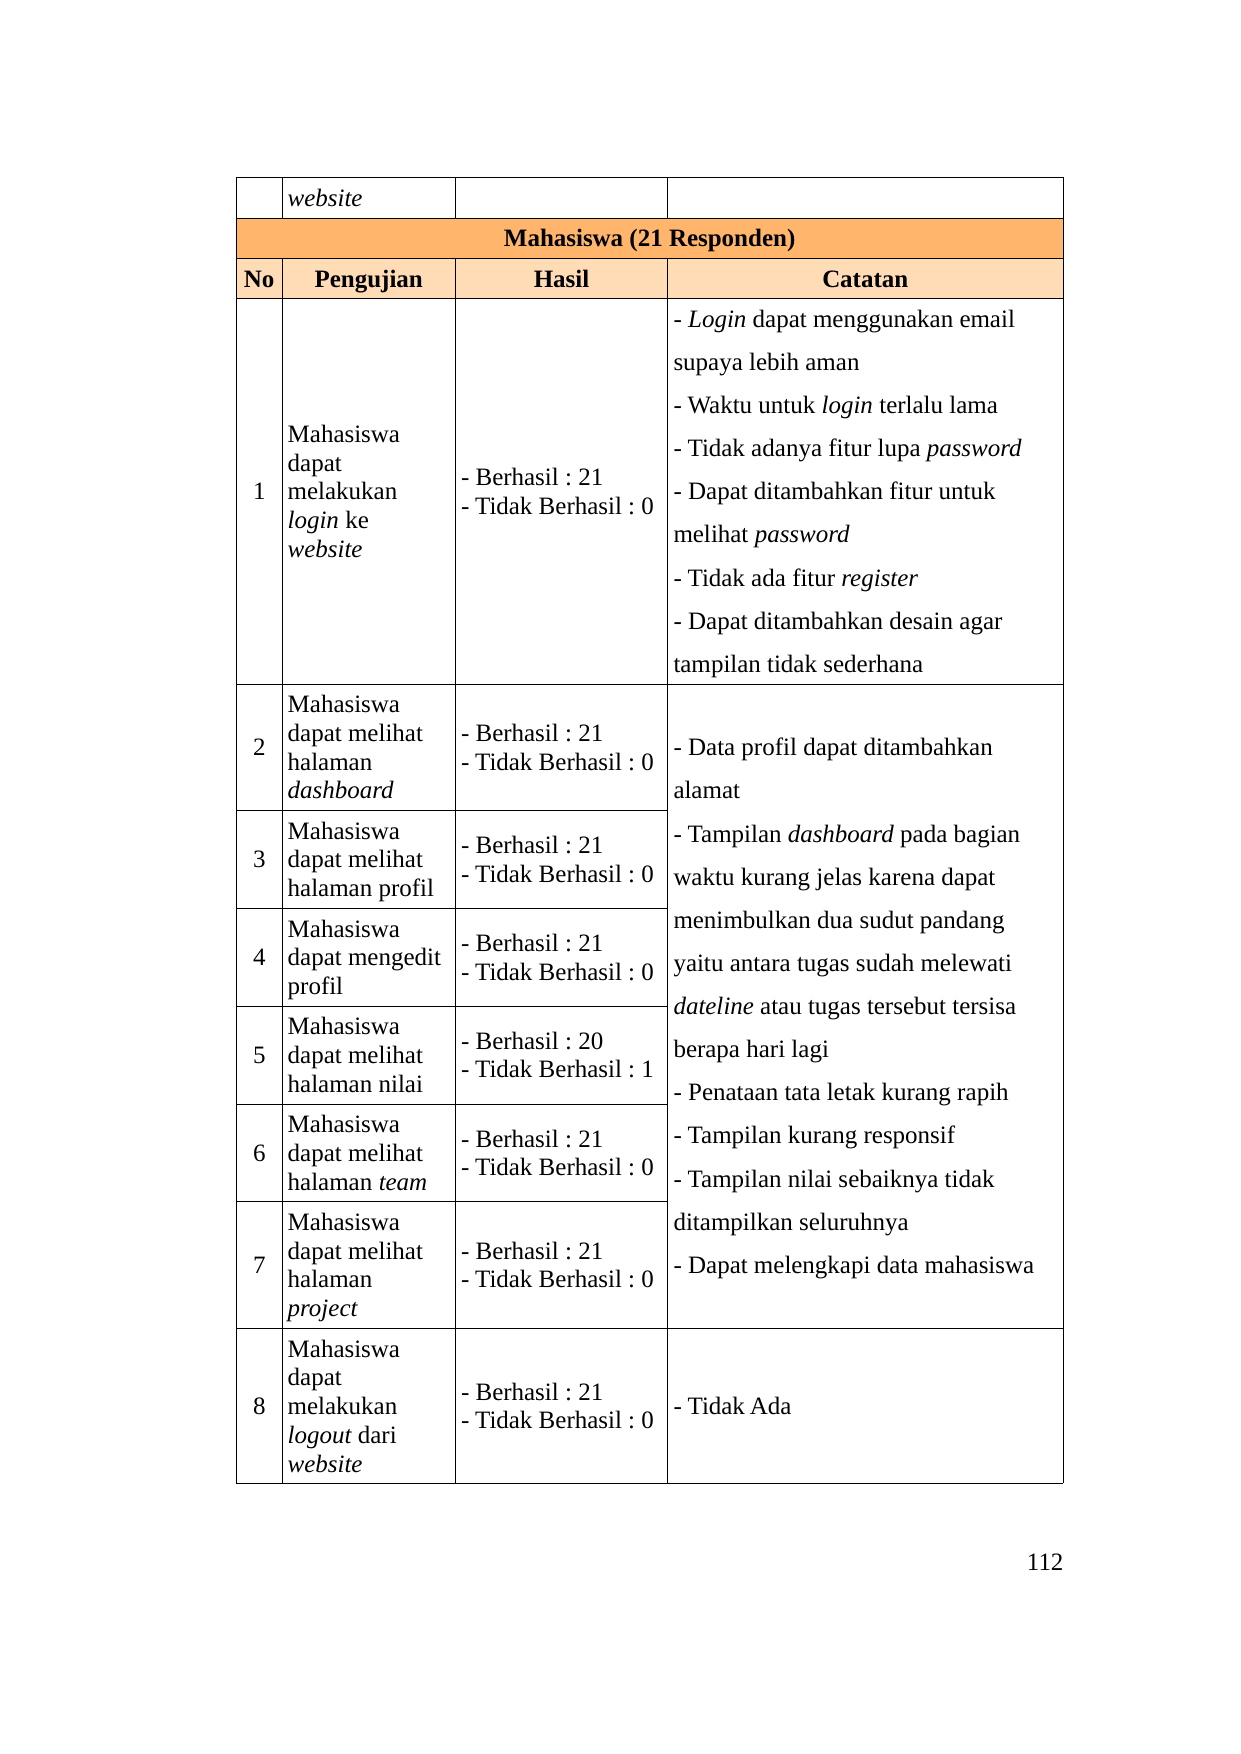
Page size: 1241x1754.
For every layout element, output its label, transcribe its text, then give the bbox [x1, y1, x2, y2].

table_cell - Berhasil : 21 - Tidak Berhasil : 0 [456, 909, 667, 1006]
table_cell 1 [237, 299, 282, 683]
table_cell Mahasiswa dapat melakukan login ke website [283, 299, 455, 683]
table_cell [237, 178, 282, 217]
table_cell Mahasiswa (21 Responden) [237, 219, 1063, 258]
table_cell [668, 178, 1063, 217]
table_cell 6 [237, 1105, 282, 1201]
table_cell - Login dapat menggunakan email supaya lebih aman - Waktu untuk login terlalu lama - Tidak adanya fitur lupa password - Dapat ditambahkan fitur untuk melihat password - Tidak ada fitur register - Dapat ditambahkan desain agar tampilan tidak sederhana [668, 299, 1063, 683]
table_cell - Berhasil : 21 - Tidak Berhasil : 0 [456, 811, 667, 908]
table_cell [456, 178, 667, 217]
table_cell Pengujian [283, 259, 455, 298]
table_cell - Tidak Ada [668, 1329, 1063, 1483]
table_cell Hasil [456, 259, 667, 298]
table_cell Mahasiswa dapat melihat halaman project [283, 1202, 455, 1328]
table_cell - Berhasil : 21 - Tidak Berhasil : 0 [456, 1329, 667, 1483]
table_cell website [283, 178, 455, 217]
table_cell Catatan [668, 259, 1063, 298]
table_cell Mahasiswa dapat melakukan logout dari website [283, 1329, 455, 1483]
table_cell 7 [237, 1202, 282, 1328]
table_cell - Data profil dapat ditambahkan alamat - Tampilan dashboard pada bagian waktu kurang jelas karena dapat menimbulkan dua sudut pandang yaitu antara tugas sudah melewati dateline atau tugas tersebut tersisa berapa hari lagi - Penataan tata letak kurang rapih - Tampilan kurang responsif - Tampilan nilai sebaiknya tidak ditampilkan seluruhnya - Dapat melengkapi data mahasiswa [668, 685, 1063, 1328]
table_cell - Berhasil : 21 - Tidak Berhasil : 0 [456, 685, 667, 810]
table_cell 4 [237, 909, 282, 1006]
table_cell - Berhasil : 21 - Tidak Berhasil : 0 [456, 1105, 667, 1201]
table_cell 3 [237, 811, 282, 908]
table_cell Mahasiswa dapat melihat halaman profil [283, 811, 455, 908]
table_cell Mahasiswa dapat mengedit profil [283, 909, 455, 1006]
table_cell Mahasiswa dapat melihat halaman team [283, 1105, 455, 1201]
table_cell No [237, 259, 282, 298]
table_cell 5 [237, 1007, 282, 1103]
table_cell Mahasiswa dapat melihat halaman nilai [283, 1007, 455, 1103]
table_cell - Berhasil : 21 - Tidak Berhasil : 0 [456, 299, 667, 683]
table_cell 8 [237, 1329, 282, 1483]
table_cell 2 [237, 685, 282, 810]
table_cell Mahasiswa dapat melihat halaman dashboard [283, 685, 455, 810]
table_cell - Berhasil : 20 - Tidak Berhasil : 1 [456, 1007, 667, 1103]
table_cell - Berhasil : 21 - Tidak Berhasil : 0 [456, 1202, 667, 1328]
